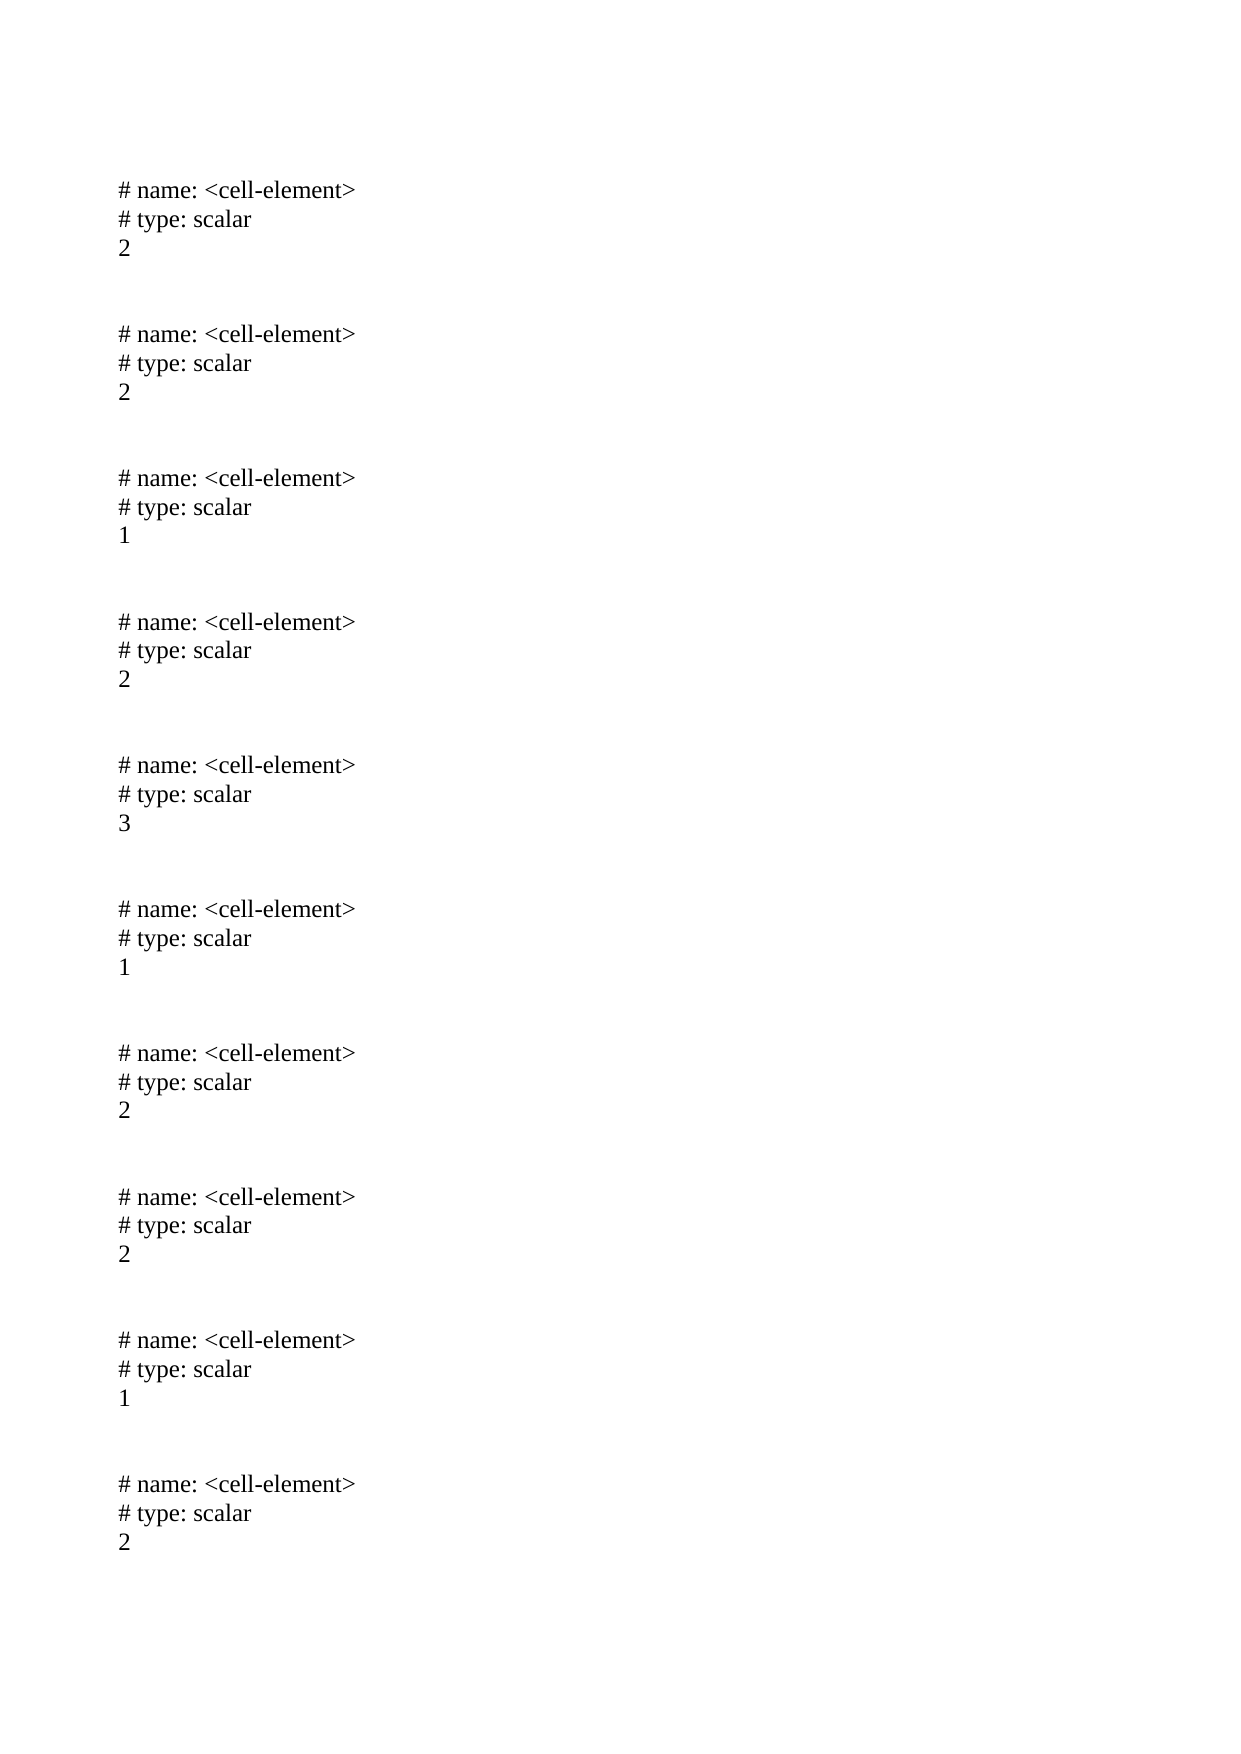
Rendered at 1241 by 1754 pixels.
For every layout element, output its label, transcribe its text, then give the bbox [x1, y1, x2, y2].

text # name: <cell-element> [118, 319, 1122, 348]
text # name: <cell-element> [118, 894, 1122, 923]
text # type: scalar [118, 1354, 1122, 1383]
text 1 [118, 1383, 1122, 1412]
text # name: <cell-element> [118, 751, 1122, 779]
text 1 [118, 952, 1122, 981]
text # name: <cell-element> [118, 1469, 1122, 1498]
text 2 [118, 664, 1122, 693]
text # type: scalar [118, 1498, 1122, 1527]
text # name: <cell-element> [118, 1038, 1122, 1067]
text # type: scalar [118, 1067, 1122, 1096]
text # type: scalar [118, 1211, 1122, 1239]
text # name: <cell-element> [118, 1326, 1122, 1354]
text # name: <cell-element> [118, 176, 1122, 204]
text 1 [118, 521, 1122, 549]
text 2 [118, 1527, 1122, 1556]
text # type: scalar [118, 923, 1122, 952]
text 3 [118, 808, 1122, 837]
text # name: <cell-element> [118, 607, 1122, 636]
text # type: scalar [118, 492, 1122, 521]
text 2 [118, 233, 1122, 262]
text # type: scalar [118, 348, 1122, 377]
text 2 [118, 377, 1122, 406]
text # type: scalar [118, 636, 1122, 664]
text # name: <cell-element> [118, 463, 1122, 492]
text # type: scalar [118, 779, 1122, 808]
text # name: <cell-element> [118, 1182, 1122, 1211]
text # type: scalar [118, 204, 1122, 233]
text 2 [118, 1096, 1122, 1124]
text 2 [118, 1239, 1122, 1268]
